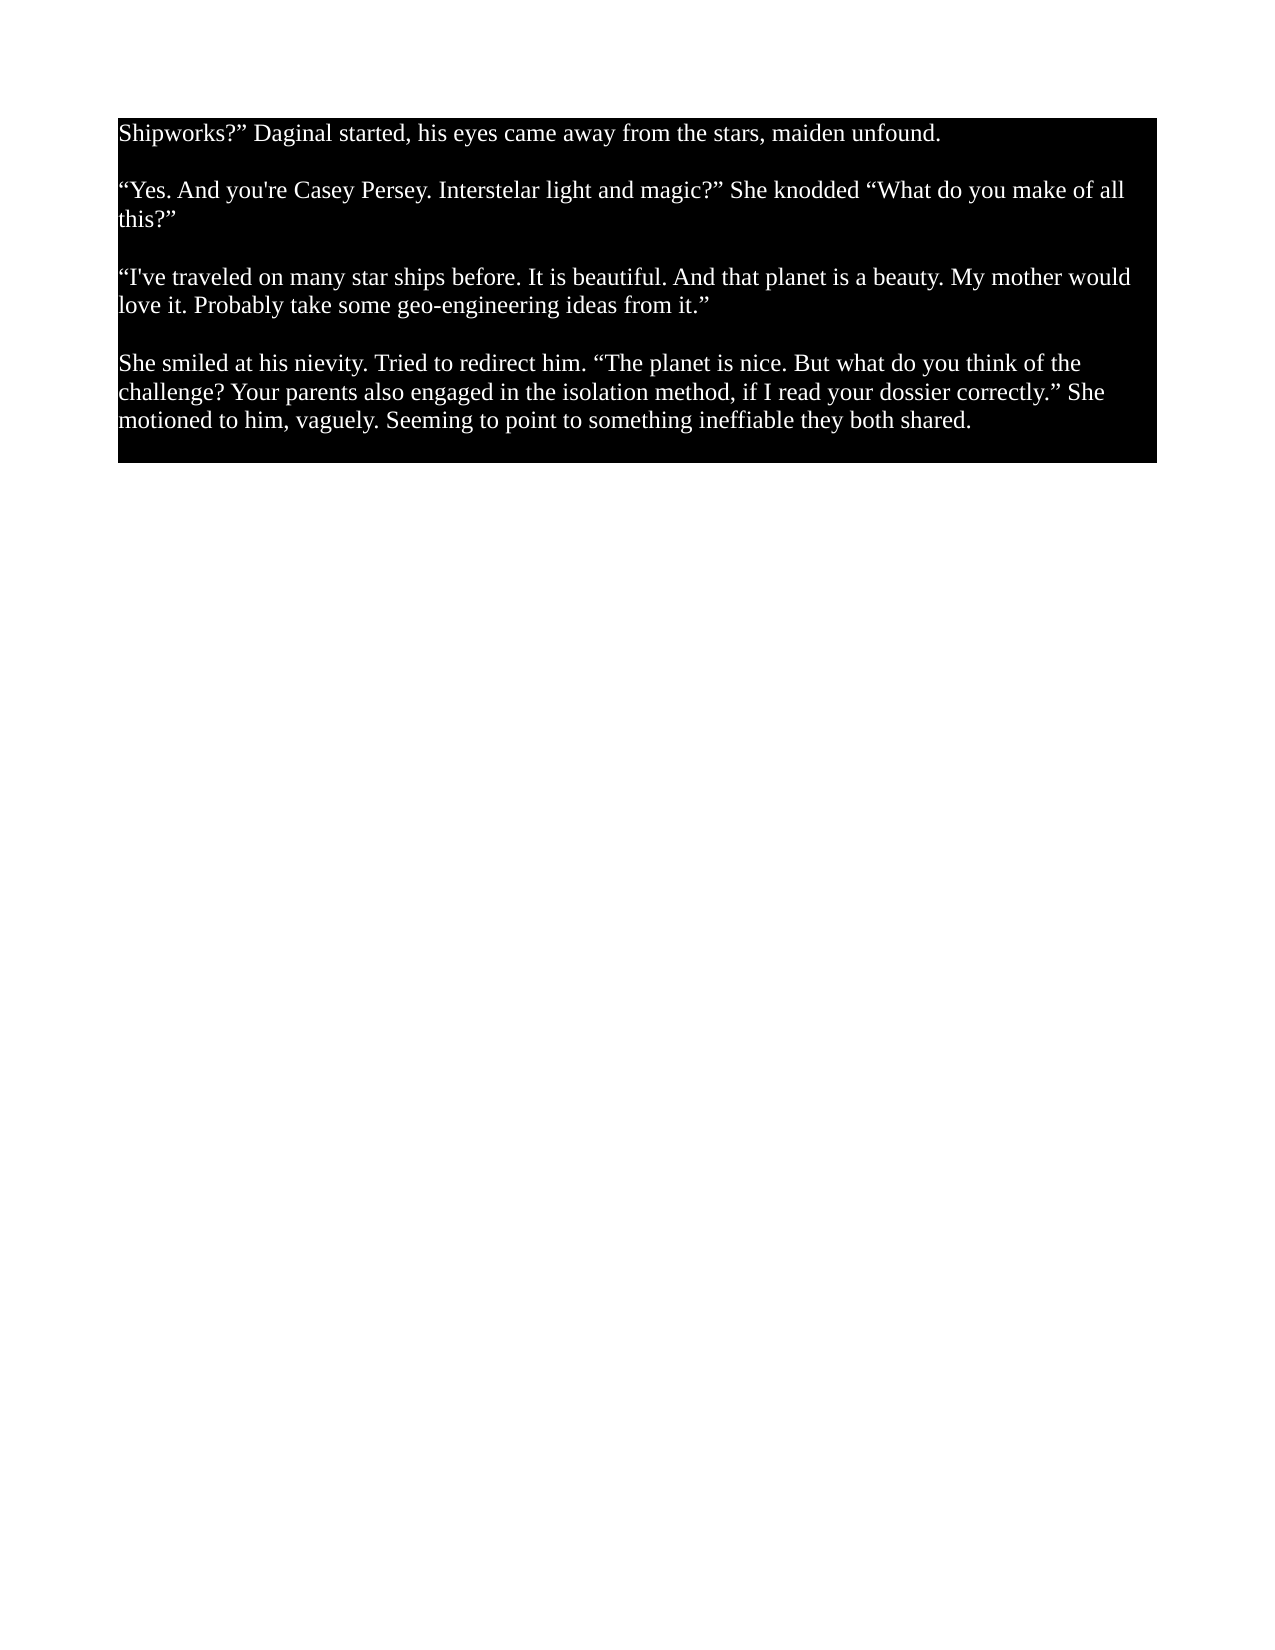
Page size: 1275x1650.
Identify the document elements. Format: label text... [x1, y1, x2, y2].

text Shipworks?” Daginal started, his eyes came away from the stars, maiden unfound. “Yes. And you're Casey Persey. Interstelar light and magic?” She knodded “What do you make of all this?” [118, 118, 1157, 233]
text “I've traveled on many star ships before. It is beautiful. And that planet is a beauty. My mother would love it. Probably take some geo-engineering ideas from it.” She smiled at his nievity. Tried to redirect him. “The planet is nice. But what do you think of the challenge? Your parents also engaged in the isolation method, if I read your dossier correctly.” She motioned to him, vaguely. Seeming to point to something ineffiable they both shared. [118, 262, 1157, 434]
